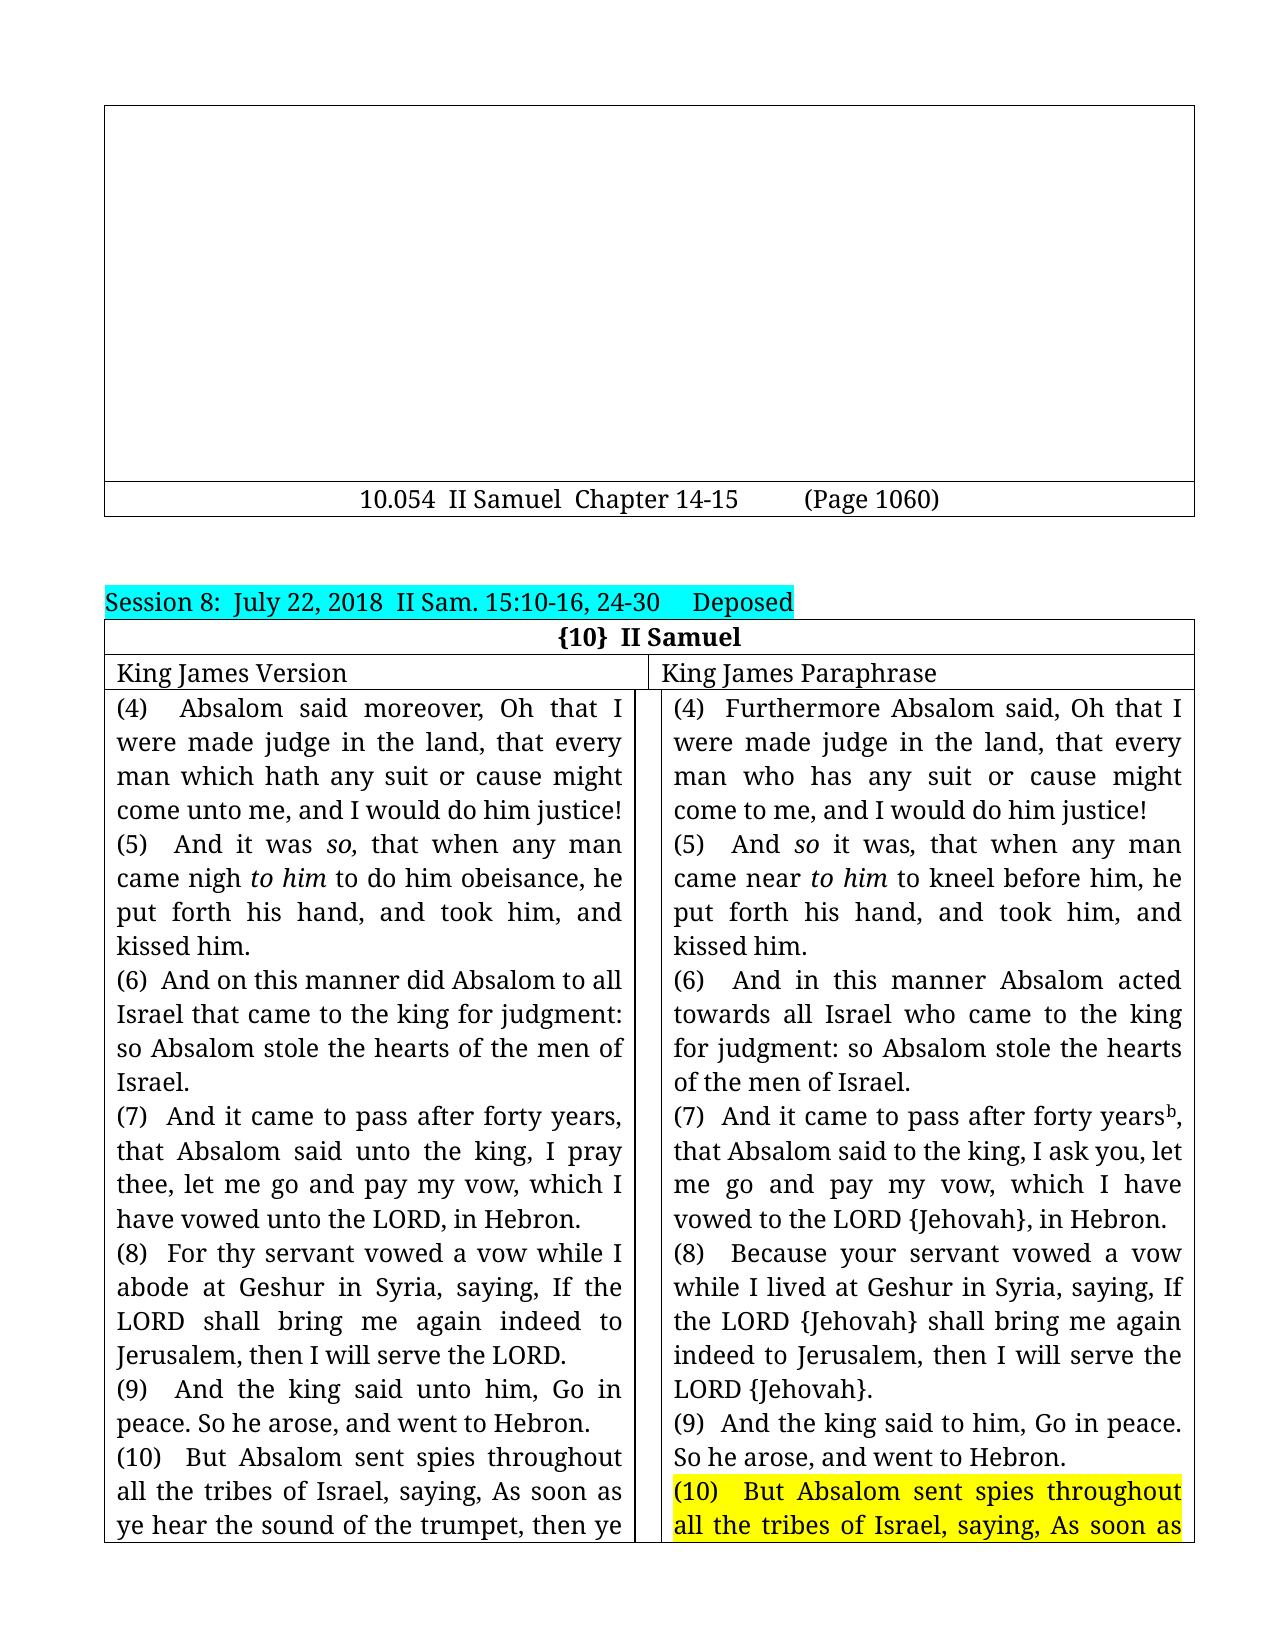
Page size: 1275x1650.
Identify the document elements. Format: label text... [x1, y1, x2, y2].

table_cell 10.054 II Samuel Chapter 14-15 (Page 1060) [105, 482, 1194, 516]
table_cell (4) Absalom said moreover, Oh that I were made judge in the land, that every man which hath any suit or cause might come unto me, and I would do him justice! (5) And it was so, that when any man came nigh to him to do him obeisance, he put forth his hand, and took him, and kissed him. (6) And on this manner did Absalom to all Israel that came to the king for judgment: so Absalom stole the hearts of the men of Israel. (7) And it came to pass after forty years, that Absalom said unto the king, I pray thee, let me go and pay my vow, which I have vowed unto the LORD, in Hebron. (8) For thy servant vowed a vow while I abode at Geshur in Syria, saying, If the LORD shall bring me again indeed to Jerusalem, then I will serve the LORD. (9) And the king said unto him, Go in peace. So he arose, and went to Hebron. (10) But Absalom sent spies throughout all the tribes of Israel, saying, As soon as ye hear the sound of the trumpet, then ye [105, 690, 634, 1542]
table_cell King James Paraphrase [649, 655, 1194, 689]
table_header {10} II Samuel [105, 620, 1194, 654]
table_cell (4) Furthermore Absalom said, Oh that I were made judge in the land, that every man who has any suit or cause might come to me, and I would do him justice! (5) And so it was, that when any man came near to him to kneel before him, he put forth his hand, and took him, and kissed him. (6) And in this manner Absalom acted towards all Israel who came to the king for judgment: so Absalom stole the hearts of the men of Israel. (7) And it came to pass after forty yearsb, that Absalom said to the king, I ask you, let me go and pay my vow, which I have vowed to the LORD {Jehovah}, in Hebron. (8) Because your servant vowed a vow while I lived at Geshur in Syria, saying, If the LORD {Jehovah} shall bring me again indeed to Jerusalem, then I will serve the LORD {Jehovah}. (9) And the king said to him, Go in peace. So he arose, and went to Hebron. (10) But Absalom sent spies throughout all the tribes of Israel, saying, As soon as [662, 690, 1194, 1542]
table_cell [105, 106, 1194, 481]
text Session 8: July 22, 2018 II Sam. 15:10-16, 24-30 Deposed [105, 585, 1170, 619]
table_cell [636, 690, 661, 1542]
table_cell King James Version [105, 655, 648, 689]
